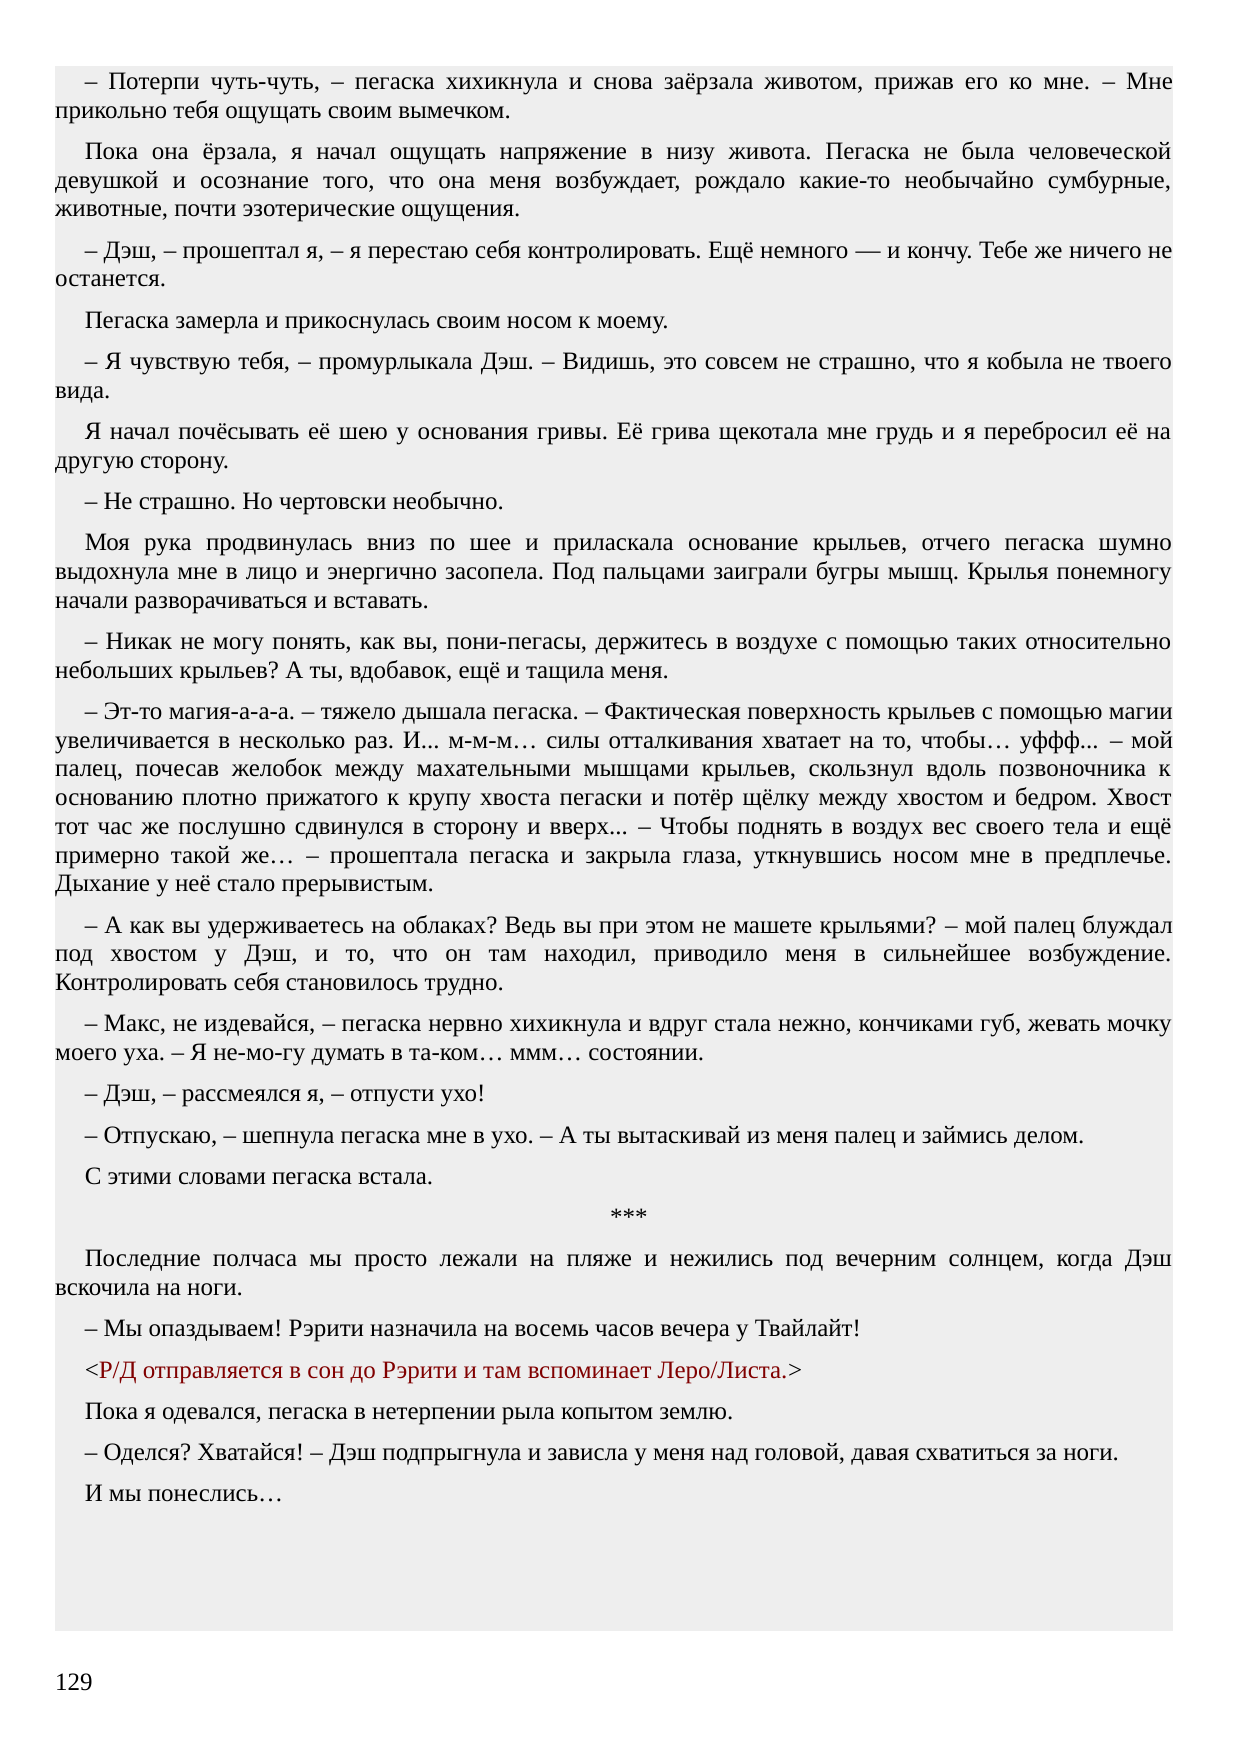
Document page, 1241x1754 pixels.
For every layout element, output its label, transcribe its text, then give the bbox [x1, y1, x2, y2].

text <Р/Д отправляется в сон до Рэрити и там вспоминает Леро/Листа.> [55, 1355, 1173, 1383]
text – Не страшно. Но чертовски необычно. [55, 486, 1173, 515]
text – А как вы удерживаетесь на облаках? Ведь вы при этом не машете крыльями? – мой палец блуждал под хвостом у Дэш, и то, что он там находил, приводило меня в сильнейшее возбуждение. Контролировать себя становилось трудно. [55, 910, 1173, 996]
text Пока она ёрзала, я начал ощущать напряжение в низу живота. Пегаска не была человеческой девушкой и осознание того, что она меня возбуждает, рождало какие-то необычайно сумбурные, животные, почти эзотерические ощущения. [55, 136, 1173, 222]
text С этими словами пегаска встала. [55, 1161, 1173, 1190]
text – Я чувствую тебя, – промурлыкала Дэш. – Видишь, это совсем не страшно, что я кобыла не твоего вида. [55, 346, 1173, 403]
text – Мы опаздываем! Рэрити назначила на восемь часов вечера у Твайлайт! [55, 1313, 1173, 1342]
text – Оделся? Хватайся! – Дэш подпрыгнула и зависла у меня над головой, давая схватиться за ноги. [55, 1437, 1173, 1466]
text Последние полчаса мы просто лежали на пляже и нежились под вечерним солнцем, когда Дэш вскочила на ноги. [55, 1243, 1173, 1301]
text – Отпускаю, – шепнула пегаска мне в ухо. – А ты вытаскивай из меня палец и займись делом. [55, 1120, 1173, 1148]
text *** [55, 1202, 1173, 1231]
text – Макс, не издевайся, – пегаска нервно хихикнула и вдруг стала нежно, кончиками губ, жевать мочку моего уха. – Я не-мо-гу думать в та-ком… ммм… состоянии. [55, 1008, 1173, 1066]
text – Потерпи чуть-чуть, – пегаска хихикнула и снова заёрзала животом, прижав его ко мне. – Мне прикольно тебя ощущать своим вымечком. [55, 66, 1173, 123]
text – Никак не могу понять, как вы, пони-пегасы, держитесь в воздухе с помощью таких относительно небольших крыльев? А ты, вдобавок, ещё и тащила меня. [55, 626, 1173, 683]
text – Дэш, – рассмеялся я, – отпусти ухо! [55, 1078, 1173, 1107]
text – Эт-то магия-а-а-а. – тяжело дышала пегаска. – Фактическая поверхность крыльев с помощью магии увеличивается в несколько раз. И... м-м-м… силы отталкивания хватает на то, чтобы… уффф... – мой палец, почесав желобок между махательными мышцами крыльев, скользнул вдоль позвоночника к основанию плотно прижатого к крупу хвоста пегаски и потёр щёлку между хвостом и бедром. Хвост тот час же послушно сдвинулся в сторону и вверх... – Чтобы поднять в воздух вес своего тела и ещё примерно такой же… – прошептала пегаска и закрыла глаза, уткнувшись носом мне в предплечье. Дыхание у неё стало прерывистым. [55, 696, 1173, 897]
text Пегаска замерла и прикоснулась своим носом к моему. [55, 305, 1173, 333]
text Моя рука продвинулась вниз по шее и приласкала основание крыльев, отчего пегаска шумно выдохнула мне в лицо и энергично засопела. Под пальцами заиграли бугры мышц. Крылья понемногу начали разворачиваться и вставать. [55, 527, 1173, 613]
text – Дэш, – прошептал я, – я перестаю себя контролировать. Ещё немного — и кончу. Тебе же ничего не останется. [55, 235, 1173, 292]
text Я начал почёсывать её шею у основания гривы. Её грива щекотала мне грудь и я перебросил её на другую сторону. [55, 416, 1173, 473]
text И мы понеслись… [55, 1478, 1173, 1507]
text Пока я одевался, пегаска в нетерпении рыла копытом землю. [55, 1396, 1173, 1425]
